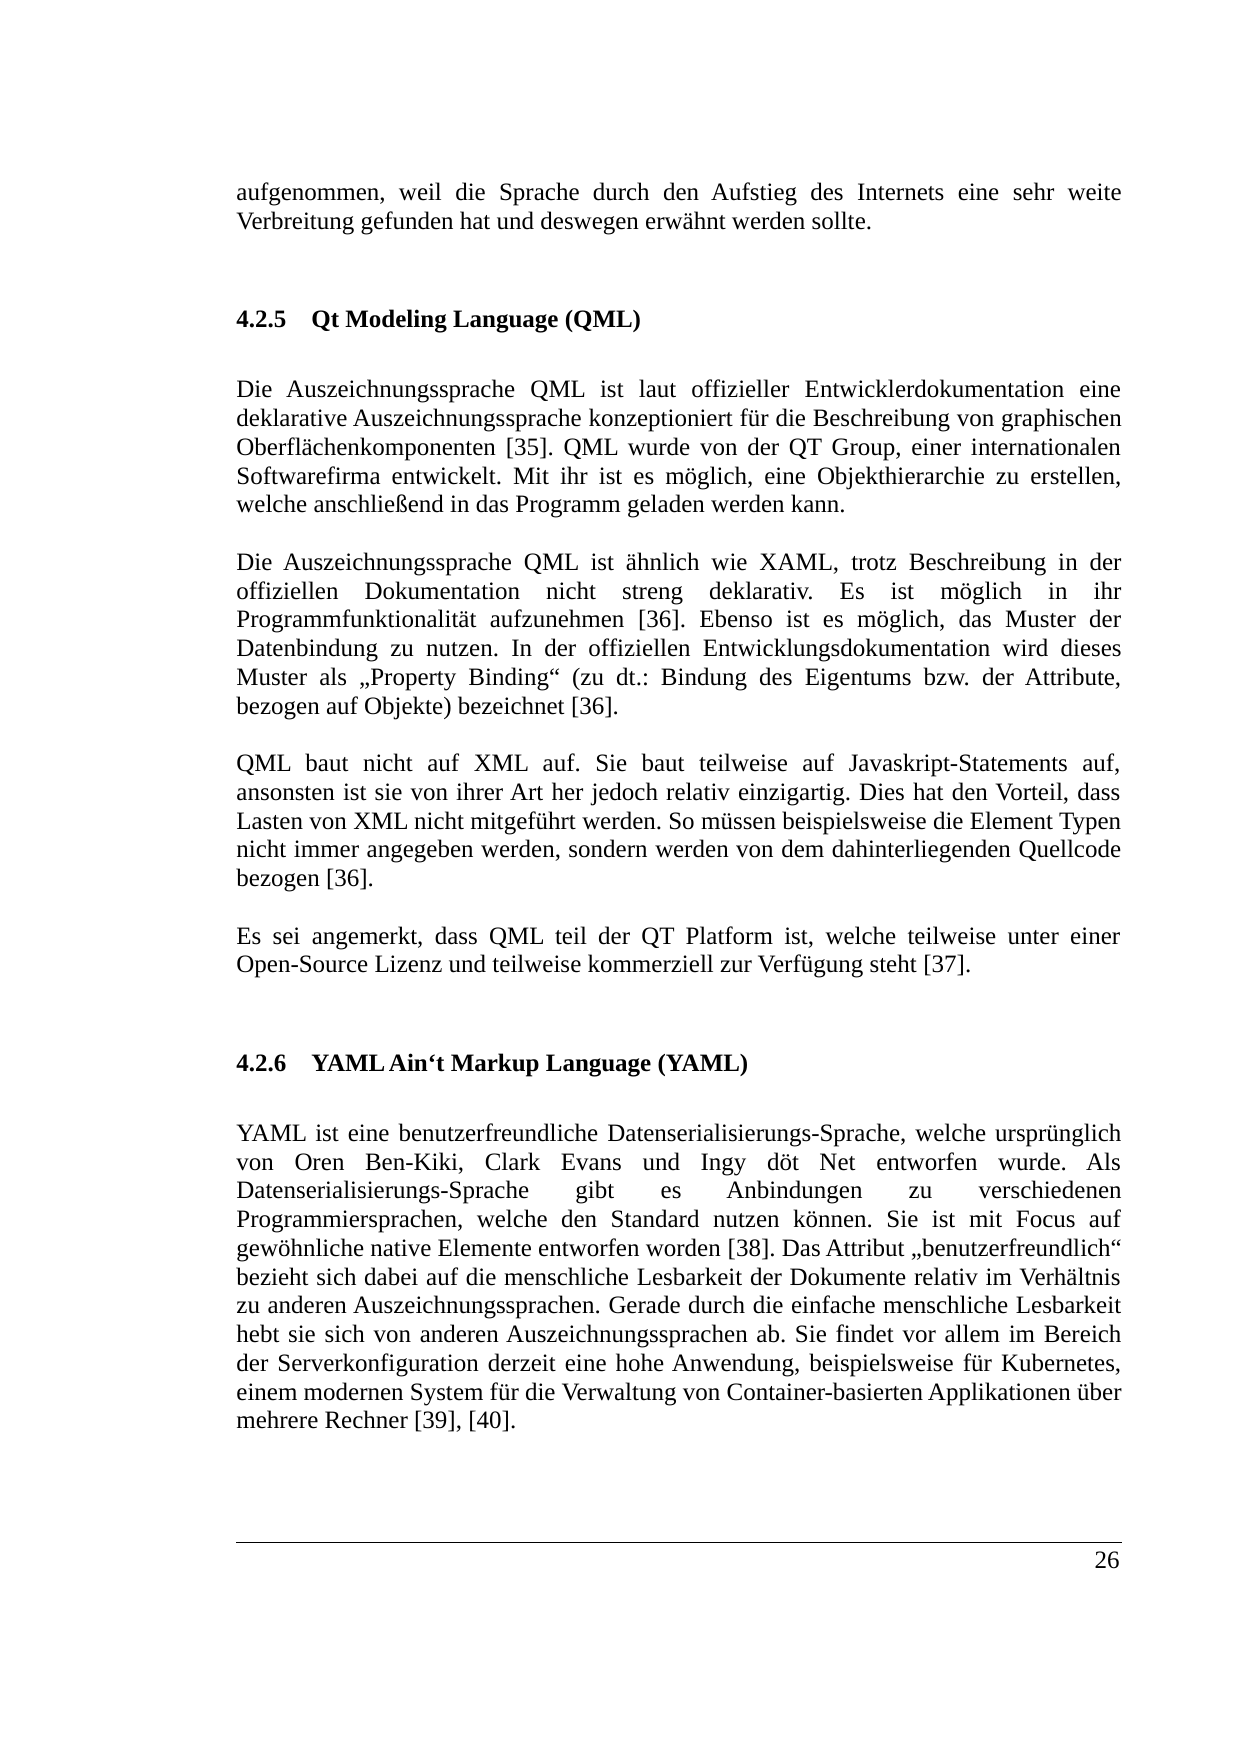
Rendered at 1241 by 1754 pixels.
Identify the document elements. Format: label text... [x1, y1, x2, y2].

text Die Auszeichnungssprache QML ist ähnlich wie XAML, trotz Beschreibung in der offiziellen Dokumentation nicht streng deklarativ. Es ist möglich in ihr Programmfunktionalität aufzunehmen [36]. Ebenso ist es möglich, das Muster der Datenbindung zu nutzen. In der offiziellen Entwicklungsdokumentation wird dieses Muster als „Property Binding“ (zu dt.: Bindung des Eigentums bzw. der Attribute, bezogen auf Objekte) bezeichnet [36]. [236, 547, 1122, 719]
subtitle YAML Ain‘t Markup Language (YAML) [236, 1048, 1122, 1077]
text YAML ist eine benutzerfreundliche Datenserialisierungs-Sprache, welche ursprünglich von Oren Ben-Kiki, Clark Evans und Ingy döt Net entworfen wurde. Als Datenserialisierungs-Sprache gibt es Anbindungen zu verschiedenen Programmiersprachen, welche den Standard nutzen können. Sie ist mit Focus auf gewöhnliche native Elemente entworfen worden [38]. Das Attribut „benutzerfreundlich“ bezieht sich dabei auf die menschliche Lesbarkeit der Dokumente relativ im Verhältnis zu anderen Auszeichnungssprachen. Gerade durch die einfache menschliche Lesbarkeit hebt sie sich von anderen Auszeichnungssprachen ab. Sie findet vor allem im Bereich der Serverkonfiguration derzeit eine hohe Anwendung, beispielsweise für Kubernetes, einem modernen System für die Verwaltung von Container-basierten Applikationen über mehrere Rechner [39], [40]. [236, 1118, 1122, 1434]
text Die Auszeichnungssprache QML ist laut offizieller Entwicklerdokumentation eine deklarative Auszeichnungssprache konzeptioniert für die Beschreibung von graphischen Oberflächenkomponenten [35]. QML wurde von der QT Group, einer internationalen Softwarefirma entwickelt. Mit ihr ist es möglich, eine Objekthierarchie zu erstellen, welche anschließend in das Programm geladen werden kann. [236, 374, 1122, 518]
subtitle Qt Modeling Language (QML) [236, 304, 1122, 333]
text QML baut nicht auf XML auf. Sie baut teilweise auf Javaskript-Statements auf, ansonsten ist sie von ihrer Art her jedoch relativ einzigartig. Dies hat den Vorteil, dass Lasten von XML nicht mitgeführt werden. So müssen beispielsweise die Element Typen nicht immer angegeben werden, sondern werden von dem dahinterliegenden Quellcode bezogen [36]. [236, 748, 1122, 892]
text Es sei angemerkt, dass QML teil der QT Platform ist, welche teilweise unter einer Open-Source Lizenz und teilweise kommerziell zur Verfügung steht [37]. [236, 921, 1122, 978]
text aufgenommen, weil die Sprache durch den Aufstieg des Internets eine sehr weite Verbreitung gefunden hat und deswegen erwähnt werden sollte. [236, 177, 1122, 235]
